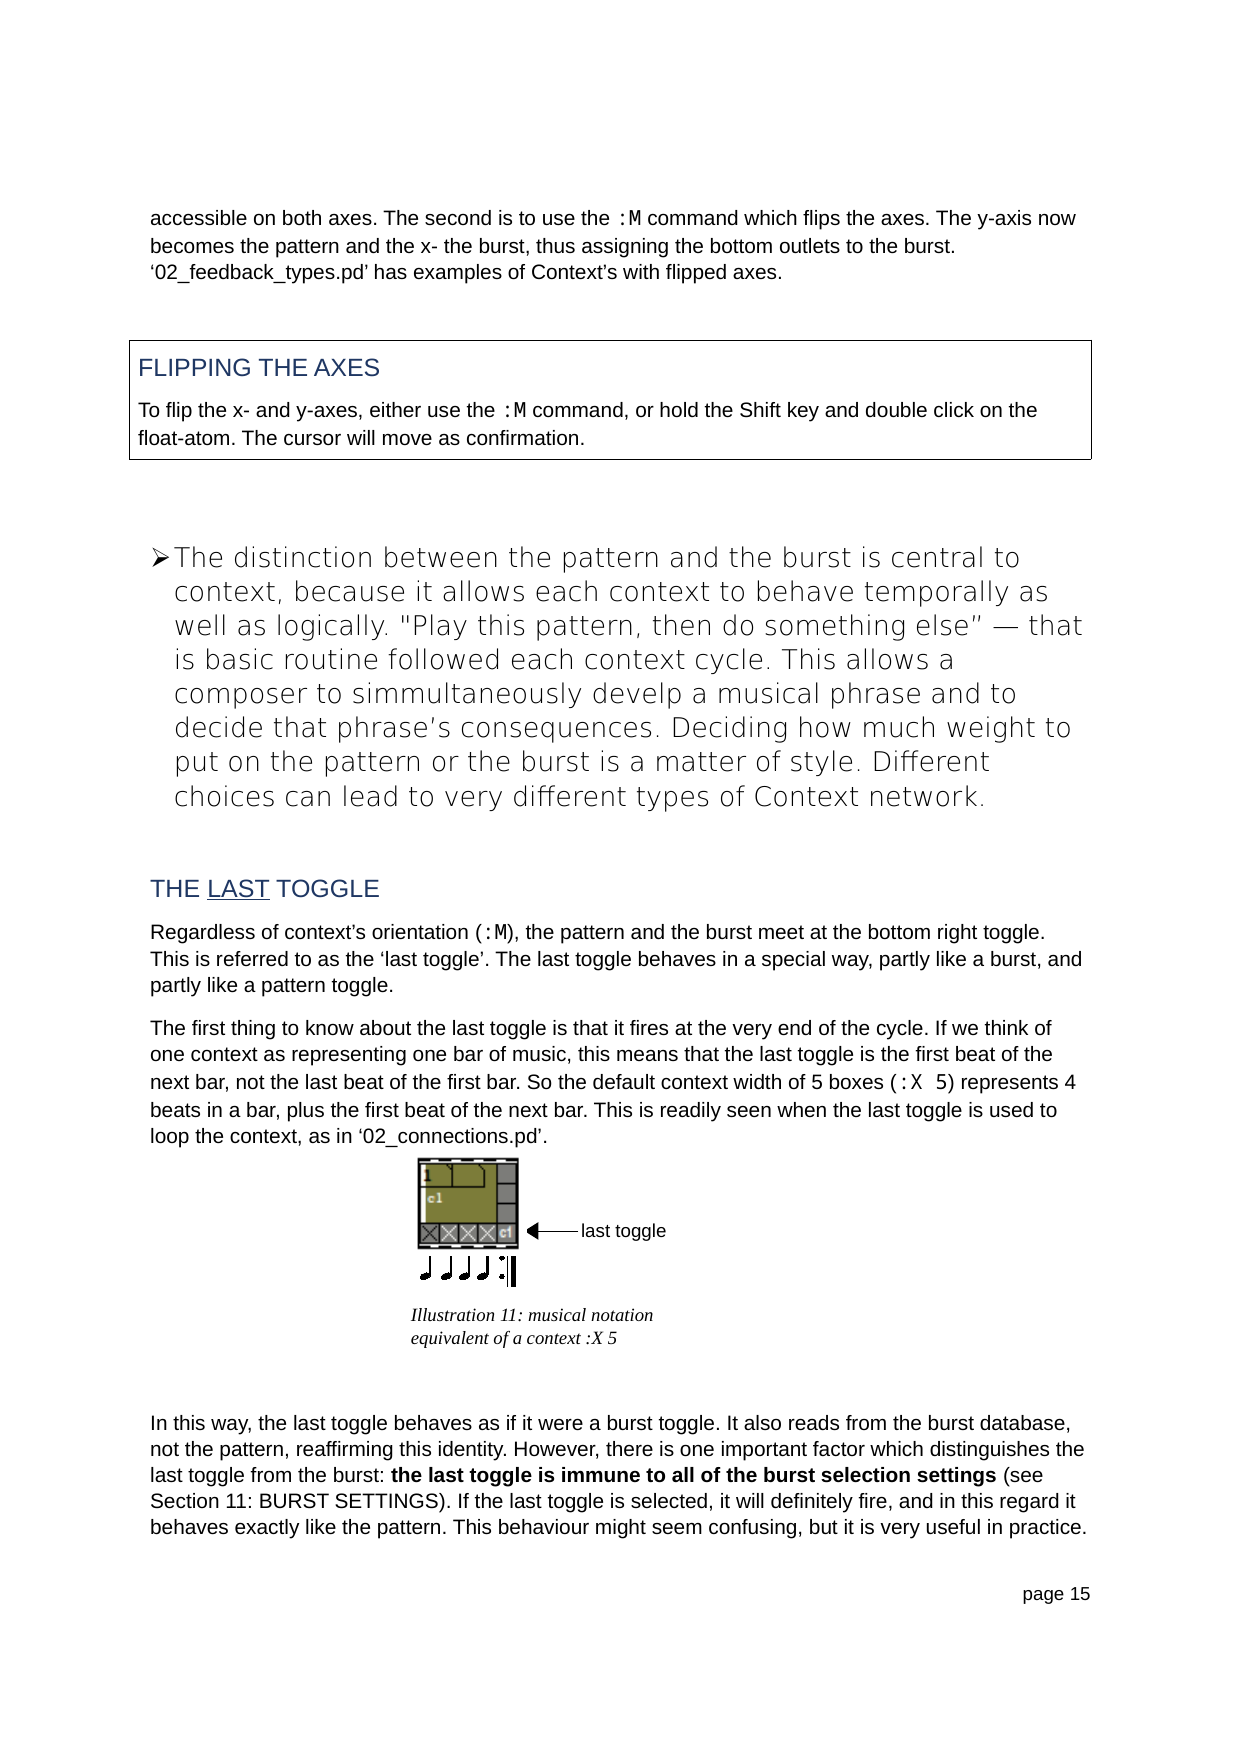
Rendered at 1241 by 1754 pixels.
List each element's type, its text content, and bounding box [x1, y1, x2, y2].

subtitle THE LAST TOGGLE [150, 874, 1090, 903]
text The first thing to know about the last toggle is that it fires at the very end of the cycle. If we think of one context as representing one bar of music, this means that the last toggle is the first beat of the next bar, not the last beat of the first bar. So the default context width of 5 boxes (:X 5) represents 4 beats in a bar, plus the first beat of the next bar. This is readily seen when the last toggle is used to loop the context, as in ‘02_connections.pd’. [150, 1016, 1090, 1148]
text In this way, the last toggle behaves as if it were a burst toggle. It also reads from the burst database, not the pattern, reaffirming this identity. However, there is one important factor which distinguishes the last toggle from the burst: the last toggle is immune to all of the burst selection settings (see Section 11: BURST SETTINGS). If the last toggle is selected, it will definitely fire, and in this regard it behaves exactly like the pattern. This behaviour might seem confusing, but it is very useful in practice. [150, 1411, 1090, 1538]
text accessible on both axes. The second is to use the :M command which flips the axes. The y-axis now becomes the pattern and the x- the burst, thus assigning the bottom outlets to the burst. ‘02_feedback_types.pd’ has examples of Context’s with flipped axes. [150, 203, 1090, 283]
picture [410, 1150, 527, 1256]
list To flip the x- and y-axes, either use the :M command, or hold the Shift key and double click on the float-atom. The cursor will move as confirmation. [138, 396, 1082, 450]
text Illustration 11: musical notation equivalent of a context :X 5 [411, 1256, 686, 1348]
list The distinction between the pattern and the burst is central to context, because it allows each context to behave temporally as well as logically. "Play this pattern, then do something else” — that is basic routine followed each context cycle. This allows a composer to simmultaneously develp a musical phrase and to decide that phrase’s consequences. Deciding how much weight to put on the pattern or the burst is a matter of style. Different choices can lead to very different types of Context network. [150, 542, 1090, 812]
text Regardless of context’s orientation (:M), the pattern and the burst meet at the bottom right toggle. This is referred to as the ‘last toggle’. The last toggle behaves in a special way, partly like a burst, and partly like a pattern toggle. [150, 917, 1090, 997]
subtitle FLIPPING THE AXES [138, 353, 1082, 381]
